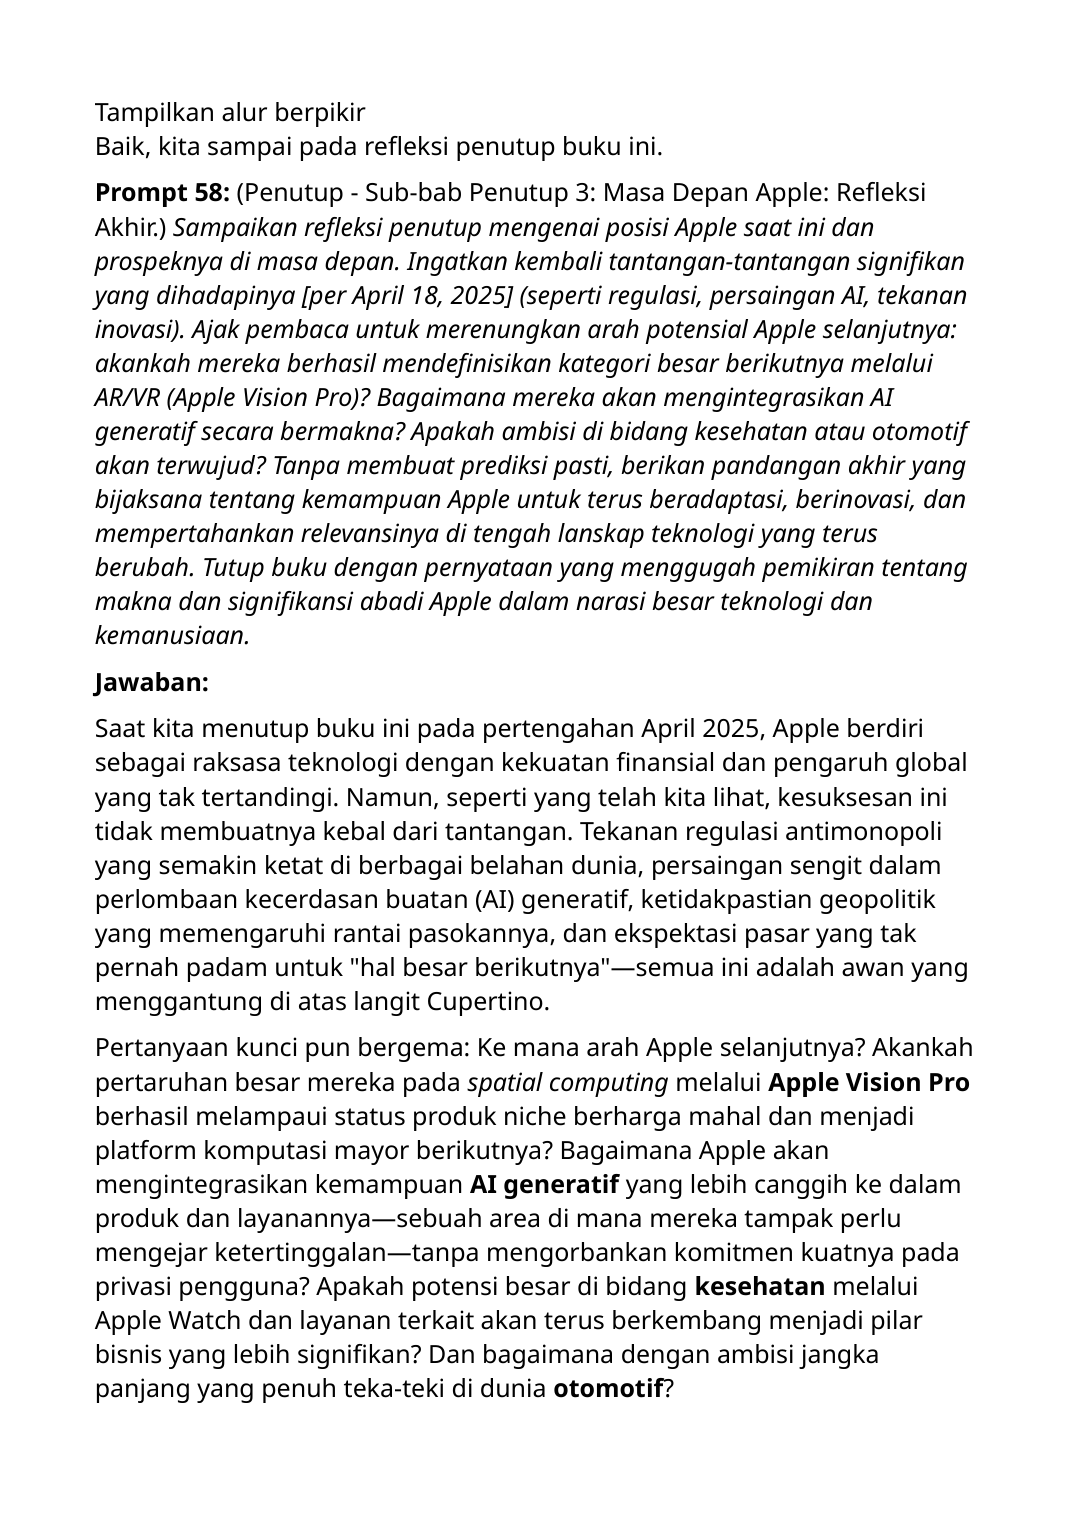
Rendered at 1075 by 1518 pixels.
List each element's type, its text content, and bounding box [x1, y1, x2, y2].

text Jawaban: [94, 664, 980, 698]
text Tampilkan alur berpikir [94, 94, 980, 128]
text Pertanyaan kunci pun bergema: Ke mana arah Apple selanjutnya? Akankah pertaruhan besar mereka pada spatial computing melalui Apple Vision Pro berhasil melampaui status produk niche berharga mahal dan menjadi platform komputasi mayor berikutnya? Bagaimana Apple akan mengintegrasikan kemampuan AI generatif yang lebih canggih ke dalam produk dan layanannya—sebuah area di mana mereka tampak perlu mengejar ketertinggalan—tanpa mengorbankan komitmen kuatnya pada privasi pengguna? Apakah potensi besar di bidang kesehatan melalui Apple Watch dan layanan terkait akan terus berkembang menjadi pilar bisnis yang lebih signifikan? Dan bagaimana dengan ambisi jangka panjang yang penuh teka-teki di dunia otomotif? [94, 1030, 980, 1405]
text Prompt 58: (Penutup - Sub-bab Penutup 3: Masa Depan Apple: Refleksi Akhir.) Sampaikan refleksi penutup mengenai posisi Apple saat ini dan prospeknya di masa depan. Ingatkan kembali tantangan-tantangan signifikan yang dihadapinya [per April 18, 2025] (seperti regulasi, persaingan AI, tekanan inovasi). Ajak pembaca untuk merenungkan arah potensial Apple selanjutnya: akankah mereka berhasil mendefinisikan kategori besar berikutnya melalui AR/VR (Apple Vision Pro)? Bagaimana mereka akan mengintegrasikan AI generatif secara bermakna? Apakah ambisi di bidang kesehatan atau otomotif akan terwujud? Tanpa membuat prediksi pasti, berikan pandangan akhir yang bijaksana tentang kemampuan Apple untuk terus beradaptasi, berinovasi, dan mempertahankan relevansinya di tengah lanskap teknologi yang terus berubah. Tutup buku dengan pernyataan yang menggugah pemikiran tentang makna dan signifikansi abadi Apple dalam narasi besar teknologi dan kemanusiaan. [94, 175, 980, 652]
text Saat kita menutup buku ini pada pertengahan April 2025, Apple berdiri sebagai raksasa teknologi dengan kekuatan finansial dan pengaruh global yang tak tertandingi. Namun, seperti yang telah kita lihat, kesuksesan ini tidak membuatnya kebal dari tantangan. Tekanan regulasi antimonopoli yang semakin ketat di berbagai belahan dunia, persaingan sengit dalam perlombaan kecerdasan buatan (AI) generatif, ketidakpastian geopolitik yang memengaruhi rantai pasokannya, dan ekspektasi pasar yang tak pernah padam untuk "hal besar berikutnya"—semua ini adalah awan yang menggantung di atas langit Cupertino. [94, 711, 980, 1018]
text Baik, kita sampai pada refleksi penutup buku ini. [94, 128, 980, 163]
